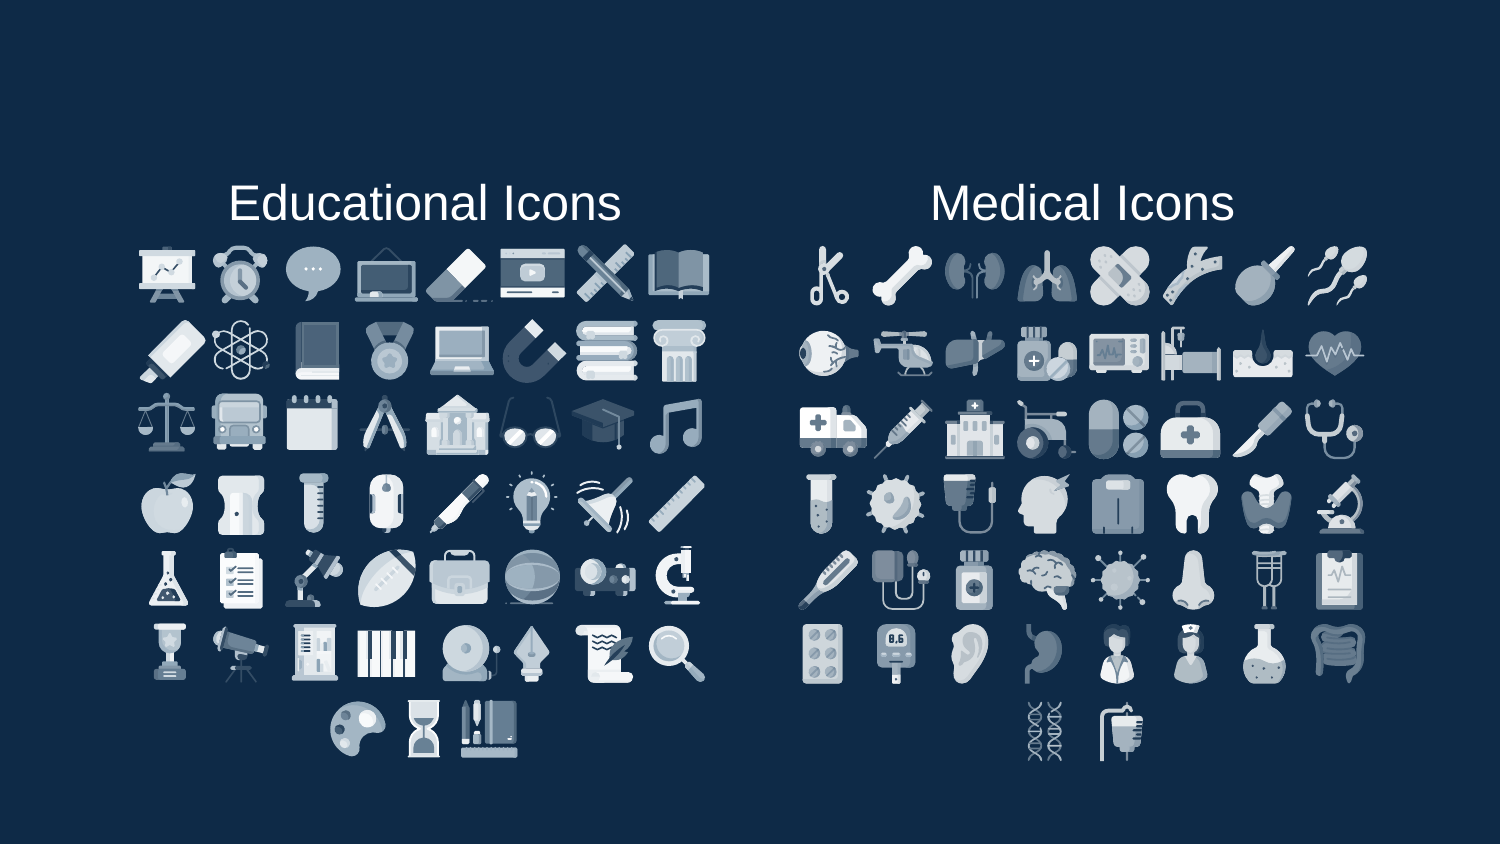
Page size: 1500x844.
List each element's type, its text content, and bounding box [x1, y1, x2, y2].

text_box [576, 244, 634, 302]
text_box [1090, 246, 1150, 306]
text_box [1123, 404, 1149, 431]
text_box [153, 623, 186, 680]
text_box [943, 474, 996, 534]
text_box [873, 399, 933, 459]
text_box [286, 395, 338, 450]
text_box [1161, 326, 1221, 381]
text_box [873, 330, 933, 377]
text_box [212, 245, 268, 304]
text_box [213, 626, 269, 683]
text_box [285, 549, 343, 607]
text_box [139, 320, 206, 384]
text_box [1090, 550, 1150, 610]
text_box [354, 247, 418, 302]
text_box [149, 551, 188, 606]
text_box [500, 248, 565, 298]
text_box [138, 392, 195, 452]
text_box [499, 396, 562, 449]
text_box [1172, 550, 1215, 610]
text_box [425, 394, 490, 455]
text_box [1232, 401, 1292, 458]
text_box [945, 399, 1005, 460]
text_box [1305, 331, 1365, 376]
text_box [1088, 399, 1119, 460]
text_box [798, 550, 858, 610]
text_box [810, 245, 849, 306]
text_box [461, 746, 518, 758]
text_box [461, 700, 470, 745]
text_box [212, 320, 270, 380]
text_box [358, 549, 416, 608]
text_box [299, 473, 329, 533]
text_box [1336, 275, 1367, 306]
text_box [1100, 701, 1143, 762]
text_box [425, 248, 486, 302]
text_box [369, 474, 404, 533]
text_box [1166, 474, 1218, 534]
text_box [513, 478, 551, 534]
text_box [806, 474, 837, 534]
text_box [1017, 250, 1077, 302]
text_box [577, 477, 633, 533]
text_box [802, 624, 843, 684]
text_box [1307, 246, 1339, 277]
text_box [1162, 246, 1223, 306]
text_box [650, 398, 702, 454]
text_box [1024, 624, 1062, 684]
text_box [365, 321, 414, 380]
text_box [211, 393, 267, 450]
text_box [623, 509, 629, 531]
text_box [1251, 550, 1287, 610]
text_box [1018, 474, 1070, 534]
text_box [576, 320, 638, 381]
text_box [1310, 624, 1366, 684]
text_box [1233, 329, 1293, 378]
text_box [574, 558, 636, 596]
text_box [1160, 400, 1221, 458]
text_box [865, 474, 925, 534]
text_box [1307, 246, 1367, 306]
text_box [976, 252, 1005, 299]
text_box [1317, 474, 1365, 534]
text_box [1241, 474, 1292, 534]
text_box [655, 546, 701, 605]
text_box [1017, 325, 1077, 381]
text_box [955, 550, 993, 610]
text_box [1017, 400, 1077, 459]
text_box [648, 249, 710, 300]
text_box [1027, 701, 1043, 762]
text_box [1123, 432, 1149, 458]
text_box [513, 626, 550, 682]
text_box [945, 252, 974, 299]
text_box [429, 549, 490, 604]
text_box [571, 399, 635, 450]
text_box [484, 699, 517, 745]
text_box [473, 730, 482, 745]
text_box [616, 505, 623, 534]
text_box [430, 326, 494, 376]
text_box [648, 625, 706, 682]
text_box [872, 550, 931, 610]
text_box [872, 246, 932, 306]
text_box [945, 330, 1005, 376]
text_box [652, 320, 707, 382]
text_box [407, 700, 441, 758]
text_box [1304, 399, 1364, 460]
text_box [799, 405, 867, 457]
text_box [648, 475, 705, 532]
title Educational Icons [139, 155, 711, 235]
title Medical Icons [797, 155, 1369, 235]
text_box [1243, 624, 1286, 684]
text_box [579, 480, 601, 487]
text_box [139, 246, 196, 303]
text_box [295, 321, 340, 380]
text_box [1100, 624, 1134, 684]
text_box [1089, 333, 1149, 373]
text_box [576, 487, 604, 494]
text_box [1235, 246, 1295, 306]
text_box [505, 549, 560, 605]
text_box [291, 624, 339, 681]
text_box [357, 630, 416, 677]
text_box [877, 624, 916, 684]
text_box [575, 624, 634, 683]
text_box [429, 474, 489, 534]
text_box [502, 319, 567, 383]
text_box [218, 475, 265, 535]
text_box [220, 547, 263, 609]
text_box [1316, 550, 1363, 610]
text_box [359, 395, 411, 452]
text_box [951, 624, 989, 684]
text_box [442, 625, 501, 682]
text_box [285, 246, 341, 302]
text_box [1174, 624, 1208, 684]
text_box [1018, 550, 1077, 610]
text_box [473, 699, 481, 727]
text_box [799, 330, 859, 377]
text_box [330, 701, 386, 757]
text_box [141, 473, 196, 534]
text_box [1047, 701, 1062, 762]
text_box [1092, 474, 1144, 534]
